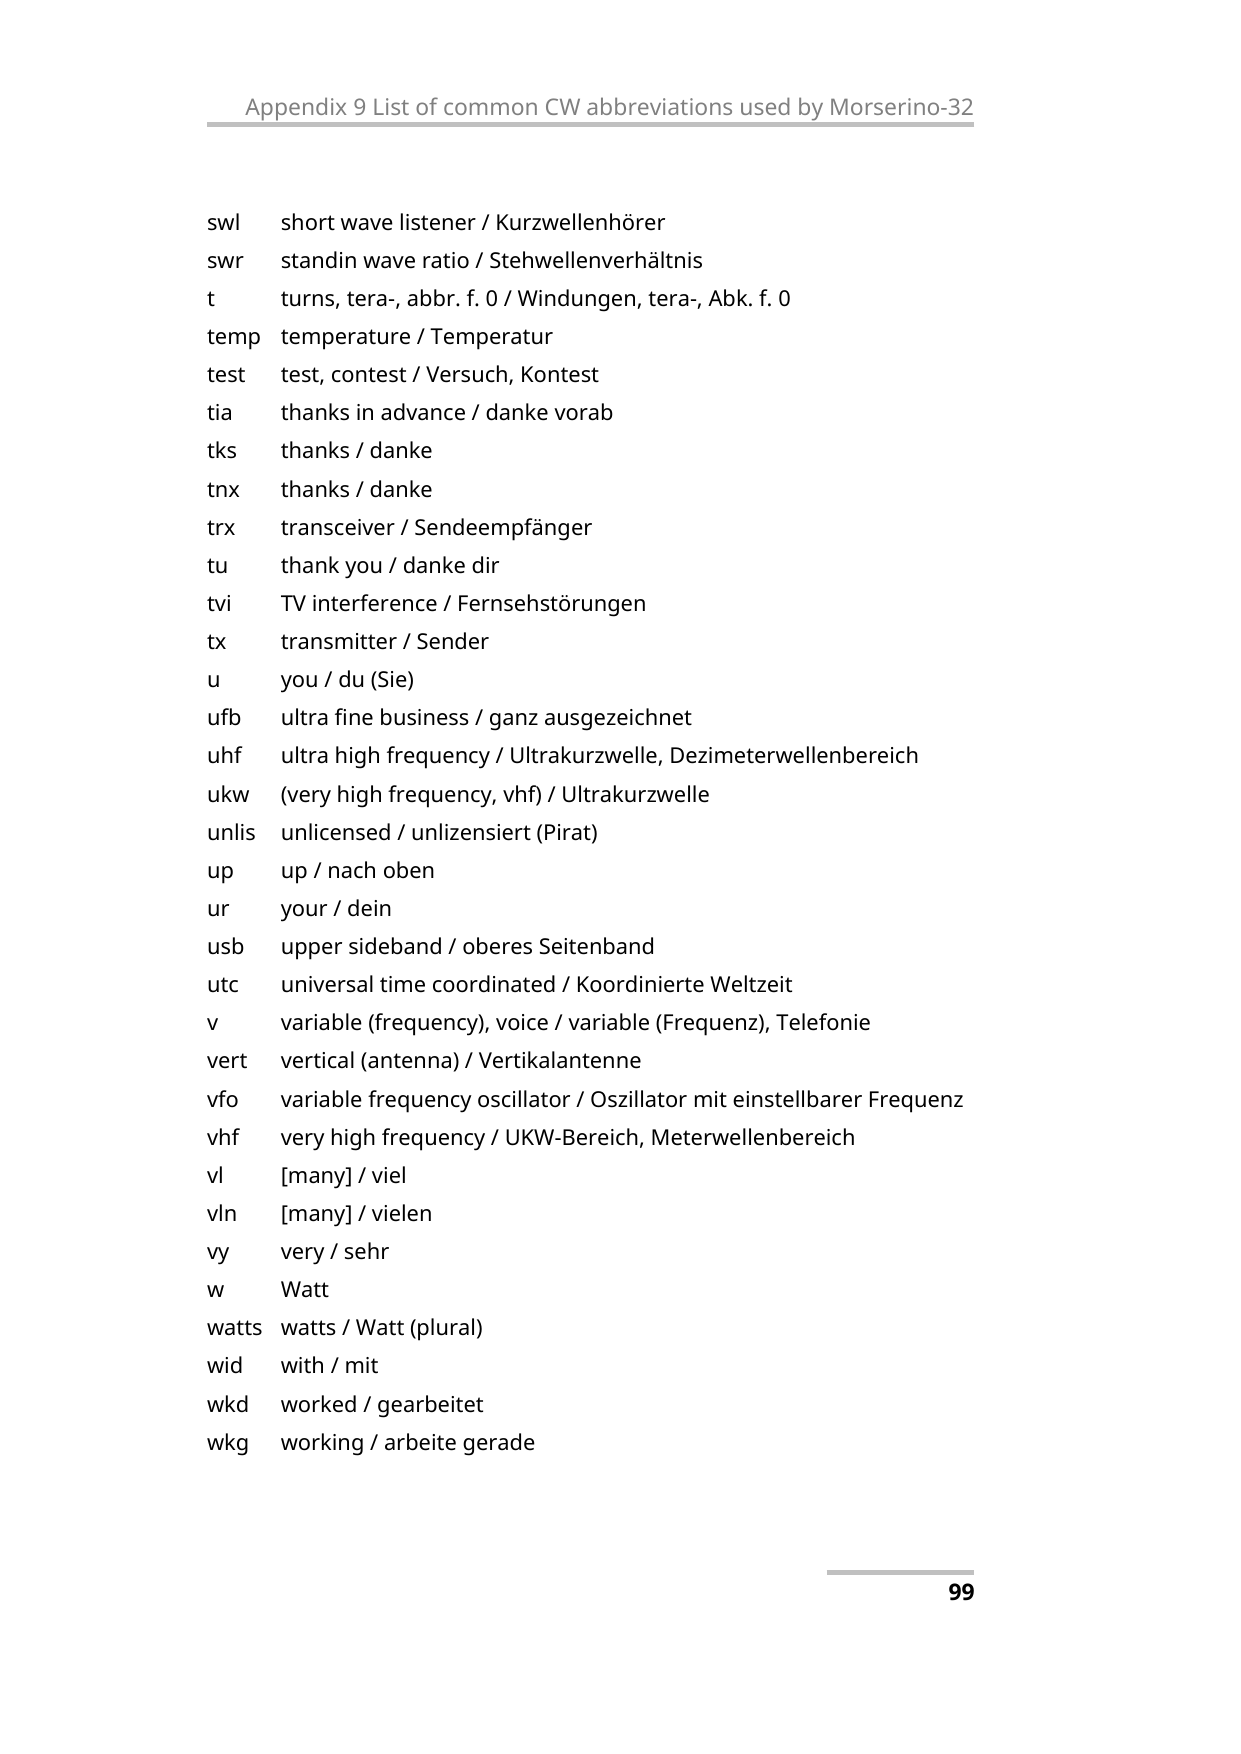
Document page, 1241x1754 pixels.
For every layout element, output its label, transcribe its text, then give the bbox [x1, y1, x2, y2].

text t turns, tera-, abbr. f. 0 / Windungen, tera-, Abk. f. 0 [207, 283, 974, 313]
text vert vertical (antenna) / Vertikalantenne [207, 1046, 974, 1075]
text tnx thanks / danke [207, 474, 974, 503]
text test test, contest / Versuch, Kontest [207, 359, 974, 389]
text vy very / sehr [207, 1236, 974, 1266]
text swr standin wave ratio / Stehwellenverhältnis [207, 245, 974, 275]
text wkg working / arbeite gerade [207, 1427, 974, 1457]
text ukw (very high frequency, vhf) / Ultrakurzwelle [207, 779, 974, 808]
text trx transceiver / Sendeempfänger [207, 512, 974, 542]
text usb upper sideband / oberes Seitenband [207, 931, 974, 961]
text ur your / dein [207, 893, 974, 923]
text ufb ultra fine business / ganz ausgezeichnet [207, 702, 974, 732]
text tvi TV interference / Fernsehstörungen [207, 588, 974, 618]
text vln [many] / vielen [207, 1198, 974, 1228]
text vl [many] / viel [207, 1160, 974, 1190]
text tx transmitter / Sender [207, 626, 974, 656]
text utc universal time coordinated / Koordinierte Weltzeit [207, 969, 974, 999]
text unlis unlicensed / unlizensiert (Pirat) [207, 817, 974, 847]
text w Watt [207, 1274, 974, 1304]
text tu thank you / danke dir [207, 550, 974, 580]
text watts watts / Watt (plural) [207, 1312, 974, 1342]
text v variable (frequency), voice / variable (Frequenz), Telefonie [207, 1007, 974, 1037]
text uhf ultra high frequency / Ultrakurzwelle, Dezimeterwellenbereich [207, 741, 974, 770]
text vfo variable frequency oscillator / Oszillator mit einstellbarer Frequenz [207, 1084, 974, 1113]
text wid with / mit [207, 1351, 974, 1380]
text swl short wave listener / Kurzwellenhörer [207, 207, 974, 237]
text temp temperature / Temperatur [207, 321, 974, 351]
text up up / nach oben [207, 855, 974, 885]
text tks thanks / danke [207, 436, 974, 465]
text tia thanks in advance / danke vorab [207, 397, 974, 427]
text vhf very high frequency / UKW-Bereich, Meterwellenbereich [207, 1122, 974, 1152]
text u you / du (Sie) [207, 664, 974, 694]
text wkd worked / gearbeitet [207, 1389, 974, 1418]
